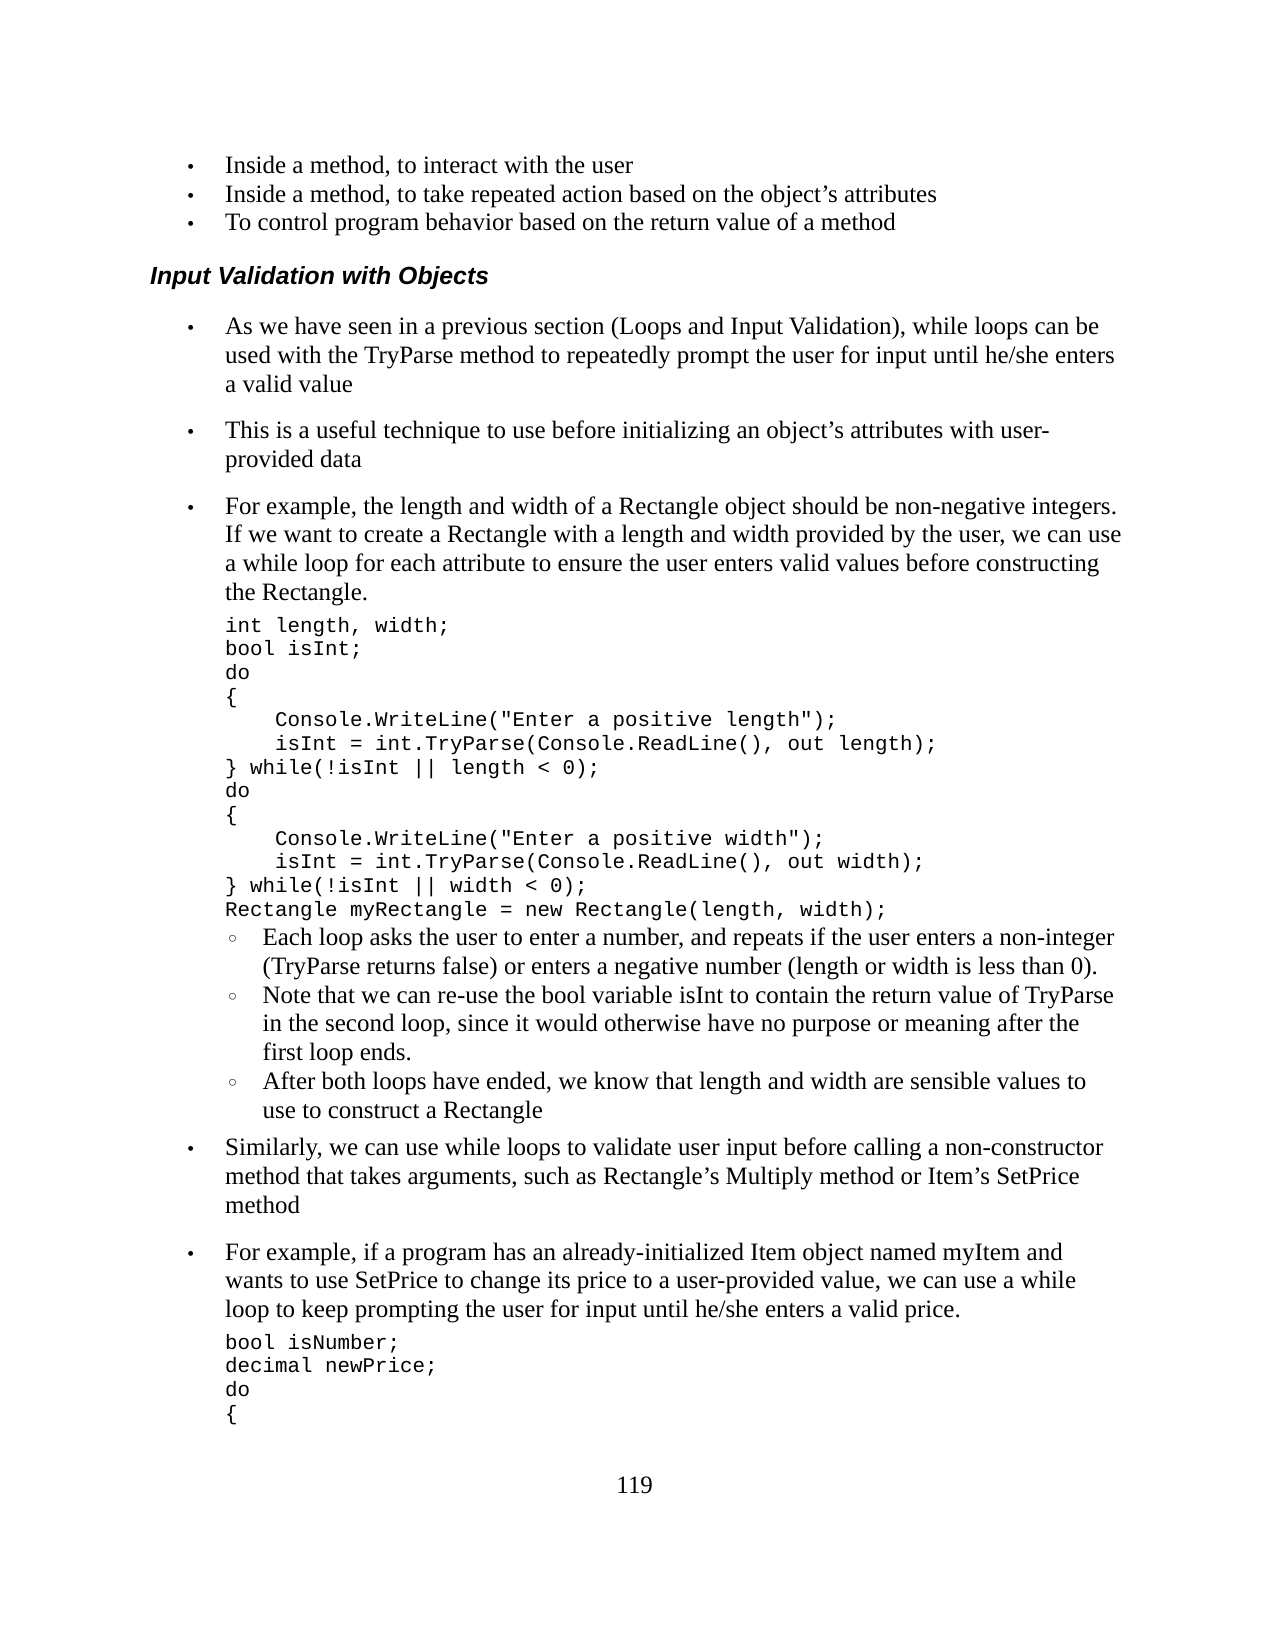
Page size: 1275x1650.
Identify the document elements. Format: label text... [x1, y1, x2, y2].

list do [187, 780, 1125, 804]
list int length, width; [187, 615, 1125, 638]
list bool isInt; [187, 638, 1125, 662]
list { [187, 804, 1125, 828]
list This is a useful technique to use before initializing an object’s attributes with user-provided data [187, 415, 1125, 473]
list Inside a method, to interact with the user [187, 150, 1125, 179]
list As we have seen in a previous section (Loops and Input Validation), while loops can be used with the TryParse method to repeatedly prompt the user for input until he/she enters a valid value [187, 311, 1125, 397]
list Rectangle myRectangle = new Rectangle(length, width); [187, 898, 1125, 922]
list Note that we can re-use the bool variable isInt to contain the return value of TryParse in the second loop, since it would otherwise have no purpose or meaning after the first loop ends. [225, 980, 1125, 1066]
list isInt = int.TryParse(Console.ReadLine(), out width); [187, 851, 1125, 875]
list } while(!isInt || width < 0); [187, 875, 1125, 898]
list Console.WriteLine("Enter a positive width"); [187, 828, 1125, 851]
list To control program behavior based on the return value of a method [187, 207, 1125, 236]
list { [187, 686, 1125, 709]
list isInt = int.TryParse(Console.ReadLine(), out length); [187, 733, 1125, 757]
list { [187, 1403, 1125, 1426]
list Similarly, we can use while loops to validate user input before calling a non-constructor method that takes arguments, such as Rectangle’s Multiply method or Item’s SetPrice method [187, 1132, 1125, 1219]
list Each loop asks the user to enter a number, and repeats if the user enters a non-integer (TryParse returns false) or enters a negative number (length or width is less than 0). [225, 922, 1125, 980]
list bool isNumber; [187, 1332, 1125, 1355]
list Console.WriteLine("Enter a positive length"); [187, 709, 1125, 733]
subtitle Input Validation with Objects [150, 261, 1125, 290]
list do [187, 1379, 1125, 1403]
list For example, the length and width of a Rectangle object should be non-negative integers. If we want to create a Rectangle with a length and width provided by the user, we can use a while loop for each attribute to ensure the user enters valid values before constructing the Rectangle. [187, 491, 1125, 606]
list do [187, 662, 1125, 686]
list Inside a method, to take repeated action based on the object’s attributes [187, 179, 1125, 207]
list For example, if a program has an already-initialized Item object named myItem and wants to use SetPrice to change its price to a user-provided value, we can use a while loop to keep prompting the user for input until he/she enters a valid price. [187, 1237, 1125, 1323]
list decimal newPrice; [187, 1355, 1125, 1379]
list After both loops have ended, we know that length and width are sensible values to use to construct a Rectangle [225, 1066, 1125, 1123]
list } while(!isInt || length < 0); [187, 757, 1125, 780]
